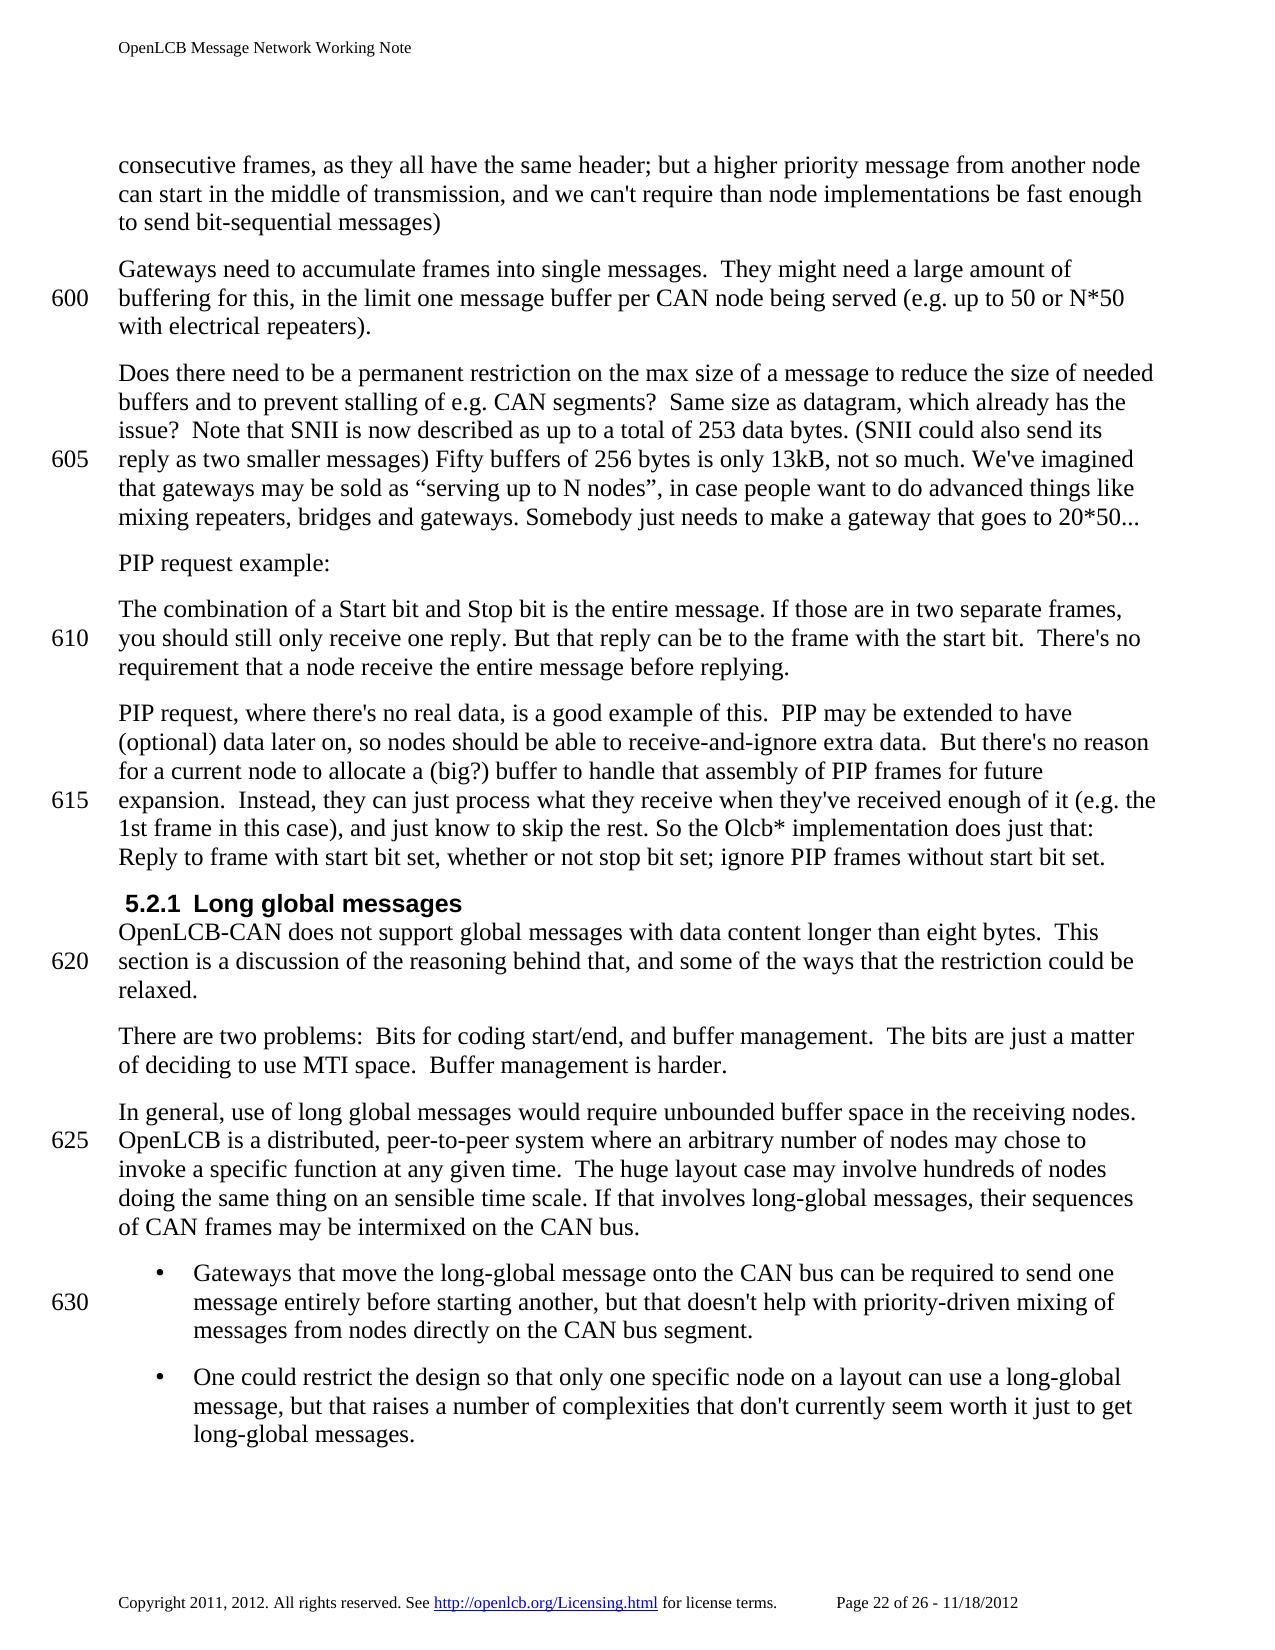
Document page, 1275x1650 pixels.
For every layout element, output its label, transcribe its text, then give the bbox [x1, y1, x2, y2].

text Gateways need to accumulate frames into single messages. They might need a large amount of buffering for this, in the limit one message buffer per CAN node being served (e.g. up to 50 or N*50 with electrical repeaters). [118, 254, 1157, 340]
text PIP request, where there's no real data, is a good example of this. PIP may be extended to have (optional) data later on, so nodes should be able to receive-and-ignore extra data. But there's no reason for a current node to allocate a (big?) buffer to handle that assembly of PIP frames for future expansion. Instead, they can just process what they receive when they've received enough of it (e.g. the 1st frame in this case), and just know to skip the rest. So the Olcb* implementation does just that: Reply to frame with start bit set, whether or not stop bit set; ignore PIP frames without start bit set. [118, 698, 1157, 871]
text In general, use of long global messages would require unbounded buffer space in the receiving nodes. OpenLCB is a distributed, peer-to-peer system where an arbitrary number of nodes may chose to invoke a specific function at any given time. The huge layout case may involve hundreds of nodes doing the same thing on an sensible time scale. If that involves long-global messages, their sequences of CAN frames may be intermixed on the CAN bus. [118, 1097, 1157, 1240]
list One could restrict the design so that only one specific node on a layout can use a long-global message, but that raises a number of complexities that don't currently seem worth it just to get long-global messages. [156, 1362, 1157, 1448]
text The combination of a Start bit and Stop bit is the entire message. If those are in two separate frames, you should still only receive one reply. But that reply can be to the frame with the start bit. There's no requirement that a node receive the entire message before replying. [118, 594, 1157, 681]
text PIP request example: [118, 548, 1157, 577]
subtitle Long global messages [118, 889, 1157, 917]
text There are two problems: Bits for coding start/end, and buffer management. The bits are just a matter of deciding to use MTI space. Buffer management is harder. [118, 1021, 1157, 1079]
text Does there need to be a permanent restriction on the max size of a message to reduce the size of needed buffers and to prevent stalling of e.g. CAN segments? Same size as datagram, which already has the issue? Note that SNII is now described as up to a total of 253 data bytes. (SNII could also send its reply as two smaller messages) Fifty buffers of 256 bytes is only 13kB, not so much. We've imagined that gateways may be sold as “serving up to N nodes”, in case people want to do advanced things like mixing repeaters, bridges and gateways. Somebody just needs to make a gateway that goes to 20*50... [118, 358, 1157, 530]
text consecutive frames, as they all have the same header; but a higher priority message from another node can start in the middle of transmission, and we can't require than node implementations be fast enough to send bit-sequential messages) [118, 150, 1157, 236]
text OpenLCB-CAN does not support global messages with data content longer than eight bytes. This section is a discussion of the reasoning behind that, and some of the ways that the restriction could be relaxed. [118, 917, 1157, 1004]
list Gateways that move the long-global message onto the CAN bus can be required to send one message entirely before starting another, but that doesn't help with priority-driven mixing of messages from nodes directly on the CAN bus segment. [156, 1258, 1157, 1344]
